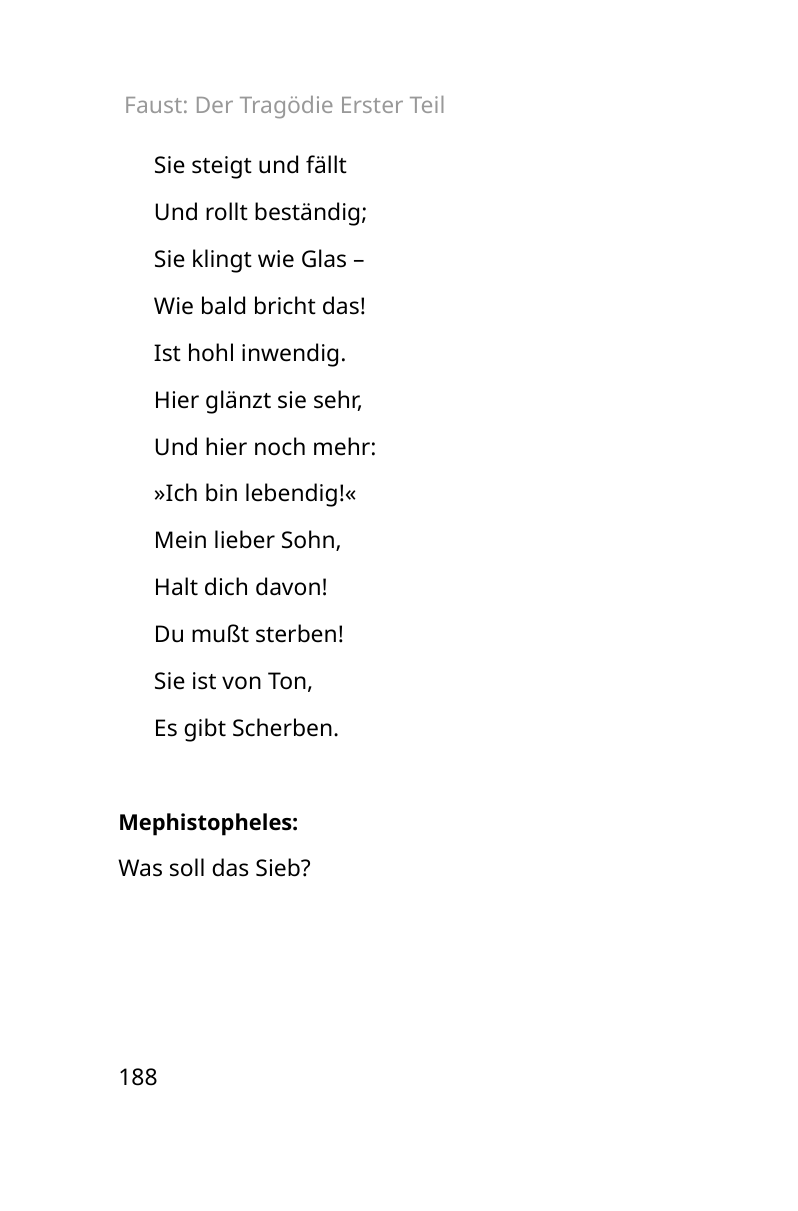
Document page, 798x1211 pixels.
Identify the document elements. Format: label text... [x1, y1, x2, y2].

text Sie steigt und fällt Und rollt beständig; Sie klingt wie Glas – Wie bald bricht das! Ist hohl inwendig. Hier glänzt sie sehr, Und hier noch mehr: »Ich bin lebendig!« Mein lieber Sohn, Halt dich davon! Du mußt sterben! Sie ist von Ton, Es gibt Scherben. [118, 149, 679, 743]
text Mephistopheles: Was soll das Sieb? [118, 776, 679, 884]
